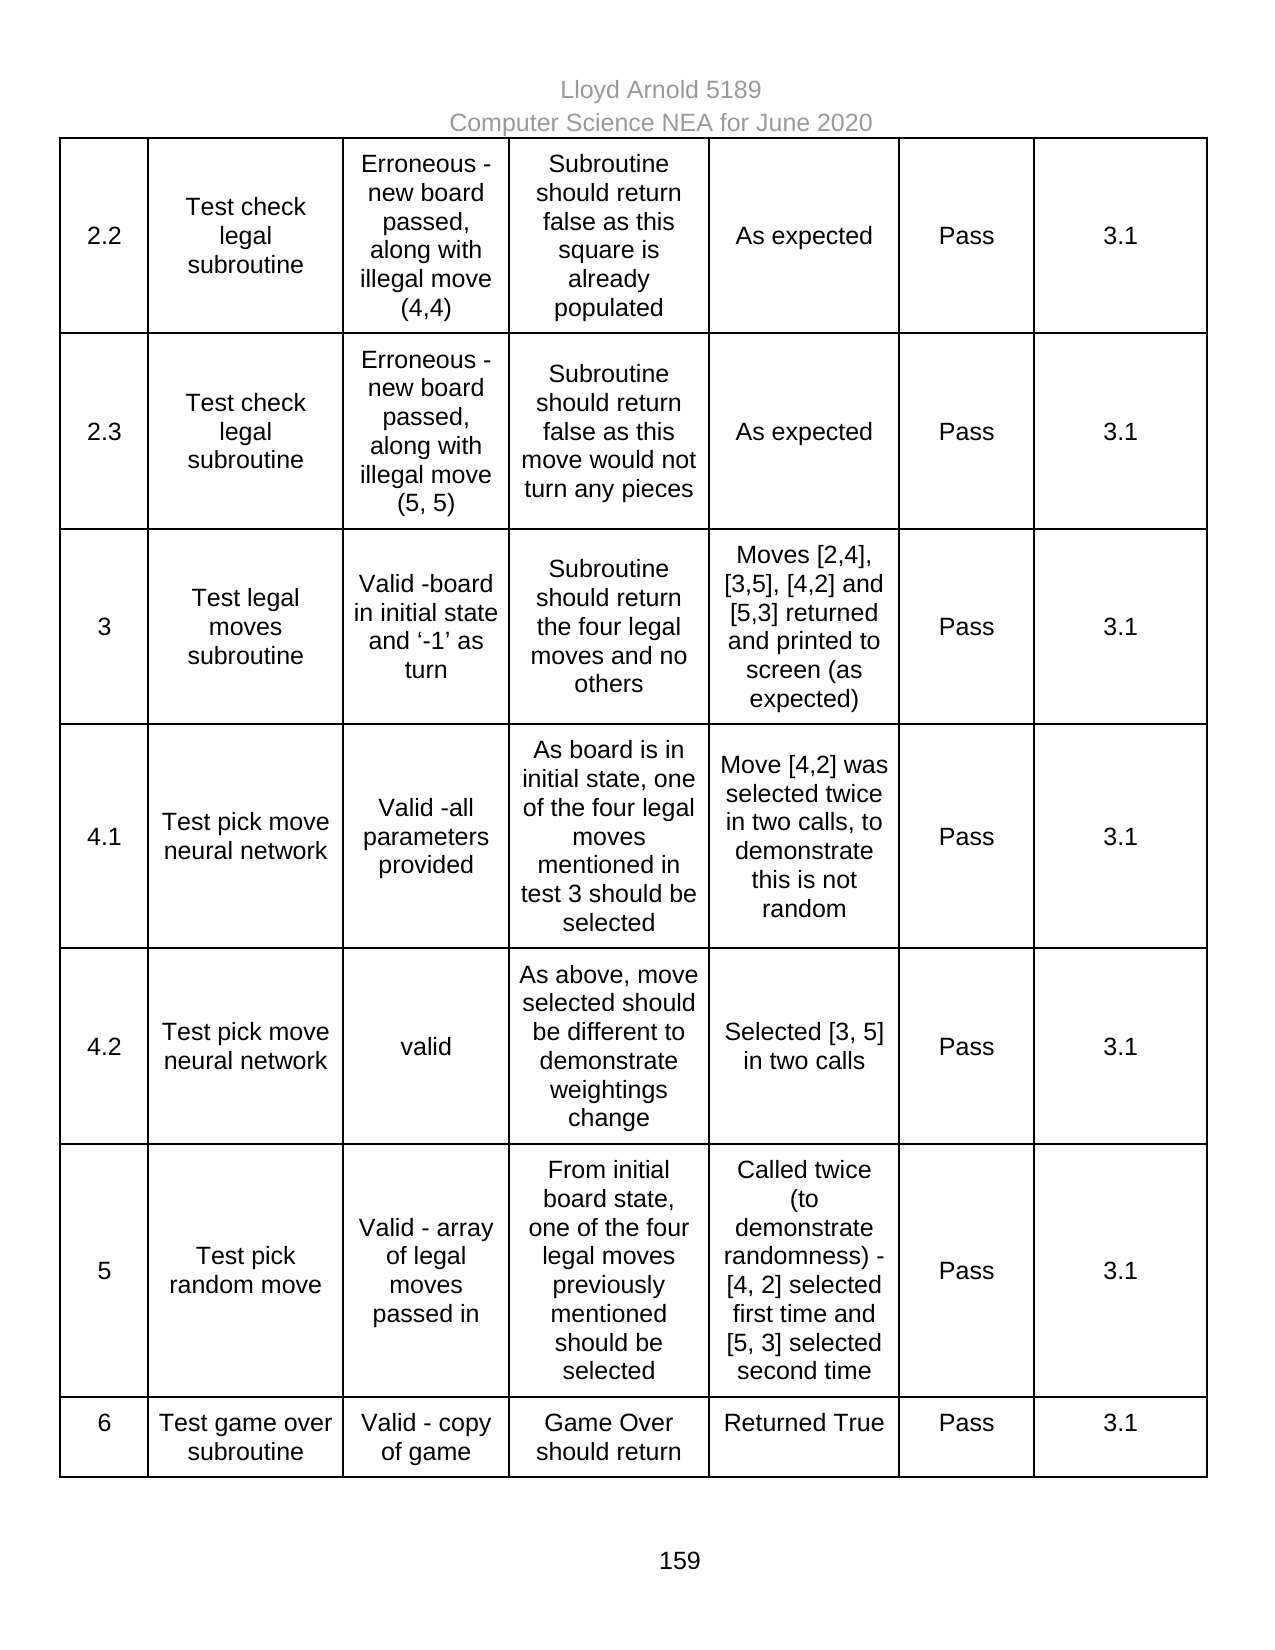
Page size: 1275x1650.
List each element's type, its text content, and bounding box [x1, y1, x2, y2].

table_cell Returned True [710, 1398, 898, 1476]
table_cell Subroutine should return the four legal moves and no others [510, 530, 708, 723]
table_cell 3.1 [1035, 334, 1206, 528]
table_cell Test pick random move [149, 1145, 342, 1396]
table_cell As above, move selected should be different to demonstrate weightings change [510, 949, 708, 1143]
table_cell Selected [3, 5] in two calls [710, 949, 898, 1143]
table_cell 3.1 [1035, 139, 1206, 332]
table_cell Pass [900, 334, 1033, 528]
table_cell Valid - array of legal moves passed in [344, 1145, 508, 1396]
table_cell Valid -board in initial state and ‘-1’ as turn [344, 530, 508, 723]
table_cell Called twice (to demonstrate randomness) - [4, 2] selected first time and [5, 3] selected second time [710, 1145, 898, 1396]
table_cell As board is in initial state, one of the four legal moves mentioned in test 3 should be selected [510, 725, 708, 947]
table_cell Moves [2,4], [3,5], [4,2] and [5,3] returned and printed to screen (as expected) [710, 530, 898, 723]
table_cell Test check legal subroutine [149, 139, 342, 332]
table_cell Pass [900, 725, 1033, 947]
table_cell As expected [710, 139, 898, 332]
table_cell 6 [61, 1398, 147, 1476]
table_cell Erroneous - new board passed, along with illegal move (5, 5) [344, 334, 508, 528]
table_cell 4.1 [61, 725, 147, 947]
table_cell 2.2 [61, 139, 147, 332]
table_cell As expected [710, 334, 898, 528]
table_cell 3.1 [1035, 1145, 1206, 1396]
table_cell Test pick move neural network [149, 725, 342, 947]
table_cell valid [344, 949, 508, 1143]
table_cell Subroutine should return false as this move would not turn any pieces [510, 334, 708, 528]
table_cell Valid - copy of game [344, 1398, 508, 1476]
table_cell 4.2 [61, 949, 147, 1143]
table_cell Test check legal subroutine [149, 334, 342, 528]
table_cell Pass [900, 949, 1033, 1143]
table_cell 3.1 [1035, 725, 1206, 947]
table_cell From initial board state, one of the four legal moves previously mentioned should be selected [510, 1145, 708, 1396]
table_cell Subroutine should return false as this square is already populated [510, 139, 708, 332]
table_cell Erroneous - new board passed, along with illegal move (4,4) [344, 139, 508, 332]
table_cell Test legal moves subroutine [149, 530, 342, 723]
table_cell 2.3 [61, 334, 147, 528]
table_cell 5 [61, 1145, 147, 1396]
table_cell Pass [900, 139, 1033, 332]
table_cell 3 [61, 530, 147, 723]
table_cell 3.1 [1035, 949, 1206, 1143]
table_cell Pass [900, 530, 1033, 723]
table_cell Game Over should return [510, 1398, 708, 1476]
table_cell Move [4,2] was selected twice in two calls, to demonstrate this is not random [710, 725, 898, 947]
table_cell Test game over subroutine [149, 1398, 342, 1476]
table_cell Valid -all parameters provided [344, 725, 508, 947]
table_cell Pass [900, 1398, 1033, 1476]
table_cell Test pick move neural network [149, 949, 342, 1143]
table_cell 3.1 [1035, 530, 1206, 723]
table_cell 3.1 [1035, 1398, 1206, 1476]
table_cell Pass [900, 1145, 1033, 1396]
